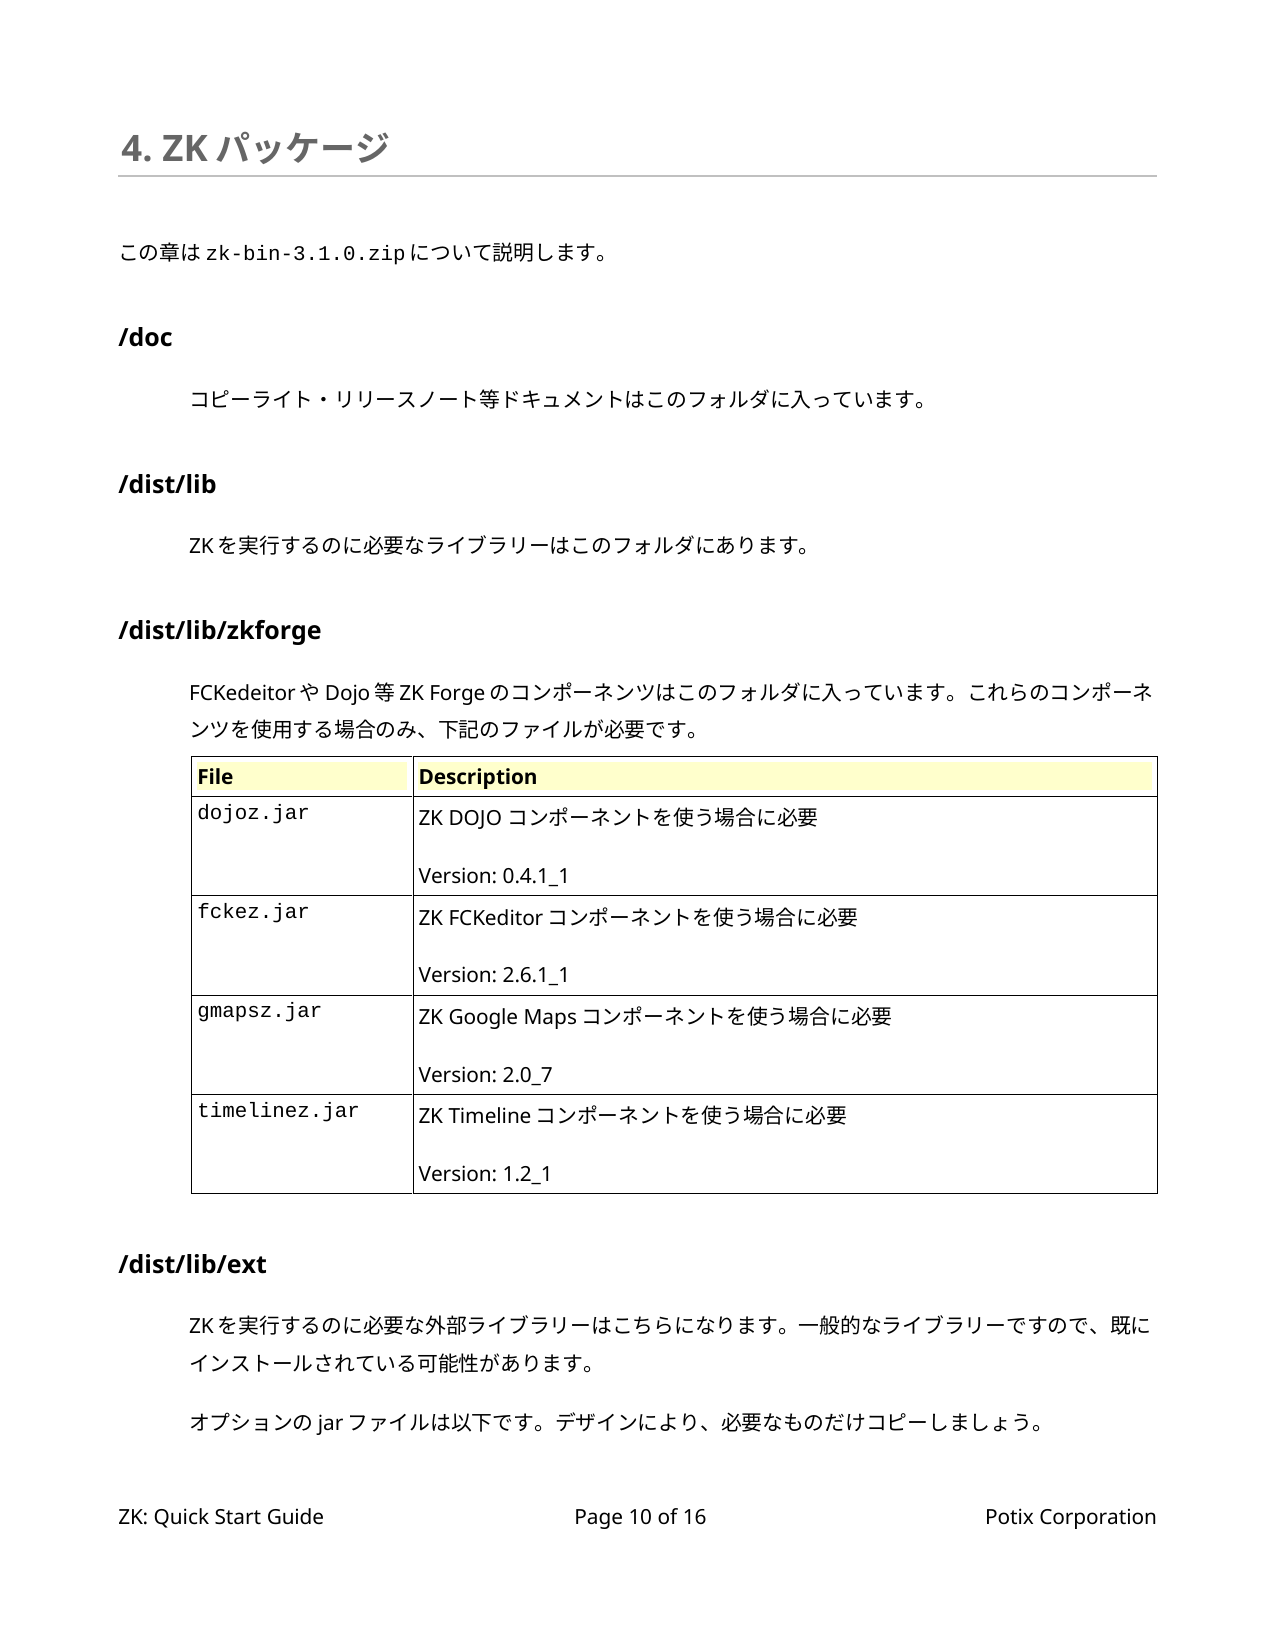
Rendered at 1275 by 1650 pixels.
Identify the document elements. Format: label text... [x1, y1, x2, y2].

subtitle 4. ZKパッケージ [118, 118, 1157, 175]
text この章はzk-bin-3.1.0.zipについて説明します。 [118, 236, 1157, 267]
subtitle /doc [118, 320, 1157, 354]
table_cell timelinez.jar [192, 1095, 412, 1193]
table_header Description [414, 757, 1157, 796]
text コピーライト・リリースノート等ドキュメントはこのフォルダに入っています。 [189, 383, 1157, 413]
subtitle /dist/lib/ext [118, 1246, 1157, 1280]
table_cell fckez.jar [192, 896, 412, 995]
subtitle /dist/lib/zkforge [118, 613, 1157, 647]
text オプションのjarファイルは以下です。デザインにより、必要なものだけコピーしましょう。 [189, 1407, 1157, 1437]
subtitle /dist/lib [118, 466, 1157, 500]
table_header File [192, 757, 412, 796]
table_cell dojoz.jar [192, 797, 412, 895]
table_cell ZK Google Mapsコンポーネントを使う場合に必要 Version: 2.0_7 [414, 996, 1157, 1094]
text ZKを実行するのに必要な外部ライブラリーはこちらになります。一般的なライブラリーですので、既にインストールされている可能性があります。 [189, 1310, 1157, 1377]
table_cell gmapsz.jar [192, 996, 412, 1094]
table_cell ZK FCKeditorコンポーネントを使う場合に必要 Version: 2.6.1_1 [414, 896, 1157, 995]
table_cell ZK Timelineコンポーネントを使う場合に必要 Version: 1.2_1 [414, 1095, 1157, 1193]
text FCKedeitorやDojo等ZK Forgeのコンポーネンツはこのフォルダに入っています。これらのコンポーネンツを使用する場合のみ、下記のファイルが必要です。 [189, 676, 1157, 744]
table_cell ZK DOJO コンポーネントを使う場合に必要 Version: 0.4.1_1 [414, 797, 1157, 895]
text ZKを実行するのに必要なライブラリーはこのフォルダにあります。 [189, 530, 1157, 560]
